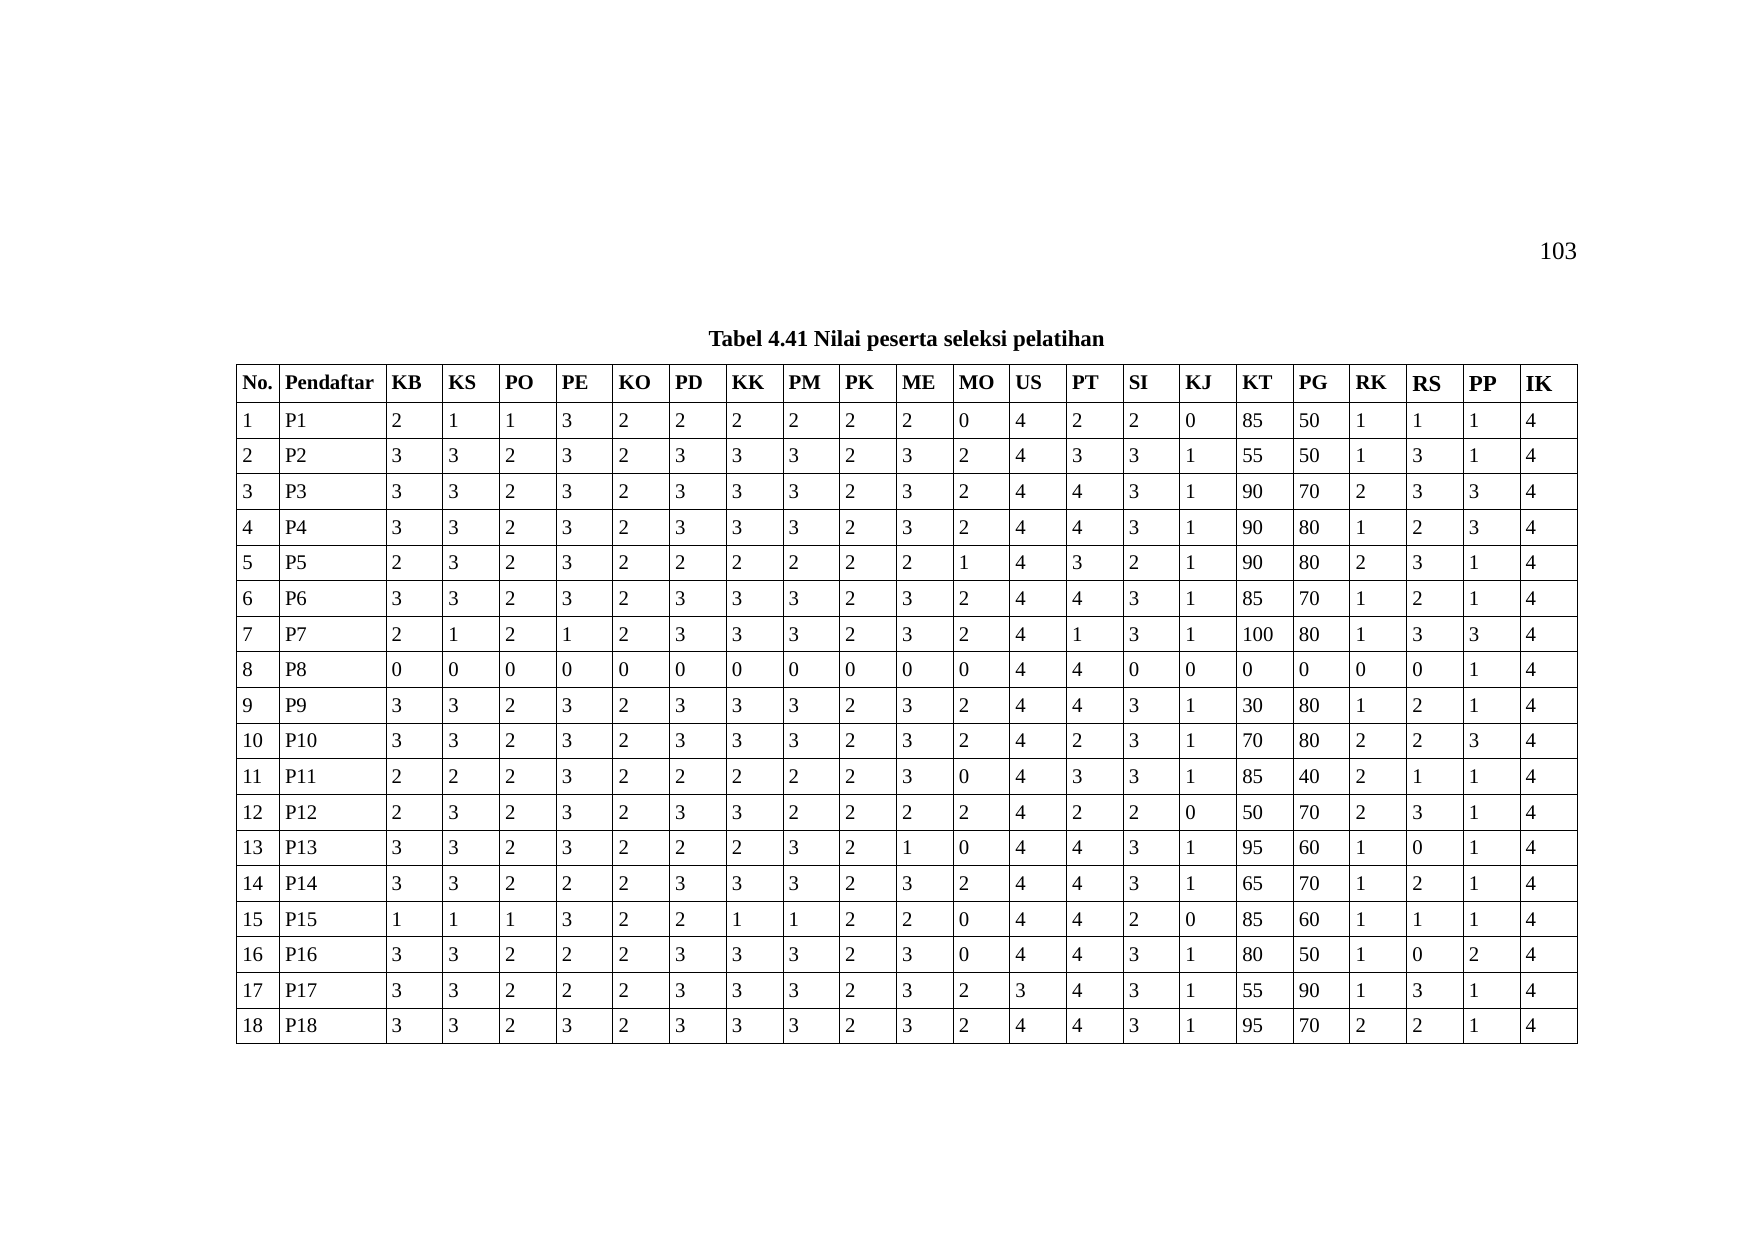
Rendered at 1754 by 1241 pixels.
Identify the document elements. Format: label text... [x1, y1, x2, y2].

table_cell 2 [443, 759, 499, 794]
table_cell 90 [1237, 474, 1293, 509]
table_cell 10 [237, 724, 279, 758]
table_cell 3 [443, 866, 499, 901]
table_cell 4 [1521, 937, 1577, 972]
table_cell 0 [443, 652, 499, 687]
table_cell 85 [1237, 902, 1293, 936]
table_cell P17 [280, 973, 386, 1008]
table_cell P12 [280, 795, 386, 829]
table_cell 3 [670, 510, 726, 544]
table_cell 3 [727, 937, 783, 972]
table_cell 1 [1407, 759, 1463, 794]
table_cell 4 [1010, 474, 1066, 509]
table_header PP [1464, 365, 1520, 402]
table_cell 2 [557, 973, 612, 1008]
table_cell 1 [1464, 1009, 1520, 1043]
table_cell 4 [1521, 403, 1577, 438]
table_cell 3 [443, 795, 499, 829]
table_cell 4 [1067, 1009, 1123, 1043]
table_cell 2 [500, 724, 556, 758]
table_cell 2 [500, 439, 556, 473]
table_cell 3 [1124, 866, 1179, 901]
table_cell 3 [443, 724, 499, 758]
table_cell 4 [1067, 937, 1123, 972]
table_cell 2 [613, 581, 669, 616]
table_cell 2 [500, 474, 556, 509]
table_cell 2 [784, 546, 839, 580]
table_cell P8 [280, 652, 386, 687]
table_cell 70 [1294, 795, 1349, 829]
table_cell 3 [387, 937, 442, 972]
table_cell 1 [1464, 795, 1520, 829]
table_cell 3 [784, 439, 839, 473]
table_cell 2 [1350, 724, 1406, 758]
table_cell 4 [1521, 546, 1577, 580]
table_cell 30 [1237, 688, 1293, 723]
table_cell 1 [1180, 439, 1236, 473]
table_cell 2 [840, 403, 896, 438]
table_cell 3 [727, 724, 783, 758]
table_cell 3 [784, 831, 839, 865]
table_cell 2 [613, 937, 669, 972]
table_cell 2 [500, 688, 556, 723]
table_cell 3 [1124, 831, 1179, 865]
table_cell 70 [1294, 581, 1349, 616]
table_cell 2 [1350, 795, 1406, 829]
table_cell 4 [1010, 724, 1066, 758]
table_cell 0 [954, 831, 1009, 865]
table_header PG [1294, 365, 1349, 402]
table_cell 2 [784, 759, 839, 794]
table_cell 0 [954, 759, 1009, 794]
table_cell 3 [784, 973, 839, 1008]
table_cell 1 [1350, 403, 1406, 438]
table_cell 3 [897, 439, 953, 473]
table_cell 15 [237, 902, 279, 936]
table_cell 4 [1067, 652, 1123, 687]
table_cell 2 [840, 688, 896, 723]
table_cell 4 [1521, 510, 1577, 544]
table_cell 3 [387, 510, 442, 544]
table_cell 70 [1294, 1009, 1349, 1043]
table_cell 2 [613, 902, 669, 936]
table_cell 4 [1010, 617, 1066, 651]
table_cell 1 [1180, 581, 1236, 616]
table_cell P15 [280, 902, 386, 936]
table_cell 13 [237, 831, 279, 865]
table_cell 2 [1350, 1009, 1406, 1043]
table_cell 3 [387, 866, 442, 901]
table_cell 3 [1407, 795, 1463, 829]
table_cell 4 [1010, 866, 1066, 901]
table_cell 3 [1124, 617, 1179, 651]
table_cell 3 [557, 581, 612, 616]
table_cell 1 [1464, 866, 1520, 901]
table_cell 1 [1180, 937, 1236, 972]
table_cell 3 [557, 1009, 612, 1043]
table_cell 8 [237, 652, 279, 687]
table_cell 0 [1180, 652, 1236, 687]
table_cell 2 [387, 546, 442, 580]
table_cell 3 [1407, 546, 1463, 580]
table_cell 3 [443, 937, 499, 972]
table_cell 3 [1464, 474, 1520, 509]
table_cell 55 [1237, 439, 1293, 473]
table_cell 2 [613, 403, 669, 438]
table_cell 2 [840, 937, 896, 972]
table_cell 2 [1407, 581, 1463, 616]
table_cell 3 [670, 474, 726, 509]
table_cell 80 [1294, 510, 1349, 544]
table_cell 1 [443, 403, 499, 438]
table_cell 0 [897, 652, 953, 687]
table_cell 3 [670, 973, 726, 1008]
table_cell 2 [500, 546, 556, 580]
table_cell 3 [557, 795, 612, 829]
table_cell 3 [670, 724, 726, 758]
table_cell 3 [387, 474, 442, 509]
table_header PM [784, 365, 839, 402]
table_cell 3 [727, 866, 783, 901]
table_cell 2 [557, 937, 612, 972]
table_cell 1 [1464, 652, 1520, 687]
table_cell P14 [280, 866, 386, 901]
table_header No. [237, 365, 279, 402]
table_cell 2 [613, 866, 669, 901]
table_cell 3 [387, 724, 442, 758]
table_cell 3 [387, 439, 442, 473]
table_cell 3 [727, 795, 783, 829]
table_header IK [1521, 365, 1577, 402]
table_cell 3 [443, 688, 499, 723]
table_header PK [840, 365, 896, 402]
table_cell 2 [613, 724, 669, 758]
table_cell 85 [1237, 581, 1293, 616]
table_cell 4 [1010, 439, 1066, 473]
table_cell 6 [237, 581, 279, 616]
table_cell 3 [1124, 937, 1179, 972]
table_cell 1 [1180, 474, 1236, 509]
table_cell 2 [1124, 902, 1179, 936]
table_cell 3 [1124, 474, 1179, 509]
table_cell 2 [613, 617, 669, 651]
table_cell 3 [557, 759, 612, 794]
table_cell 3 [387, 831, 442, 865]
table_cell 2 [840, 973, 896, 1008]
table_cell 1 [387, 902, 442, 936]
table_cell 3 [557, 902, 612, 936]
table_cell 90 [1294, 973, 1349, 1008]
table_cell 85 [1237, 403, 1293, 438]
table_cell 3 [443, 581, 499, 616]
table_cell 3 [727, 474, 783, 509]
table_cell 2 [727, 759, 783, 794]
table_cell 4 [1067, 866, 1123, 901]
table_cell 2 [670, 403, 726, 438]
table_cell 4 [1067, 688, 1123, 723]
table_cell 2 [840, 546, 896, 580]
table_header PO [500, 365, 556, 402]
table_header US [1010, 365, 1066, 402]
table_cell 0 [557, 652, 612, 687]
table_cell 3 [1010, 973, 1066, 1008]
table_cell 1 [1464, 581, 1520, 616]
table_cell 1 [1464, 688, 1520, 723]
table_cell 2 [500, 510, 556, 544]
table_cell 3 [557, 546, 612, 580]
table_cell 1 [1350, 973, 1406, 1008]
table_cell 1 [1350, 581, 1406, 616]
table_cell 4 [1067, 581, 1123, 616]
table_cell 2 [387, 759, 442, 794]
table_cell 2 [954, 510, 1009, 544]
table_cell 2 [954, 474, 1009, 509]
table_cell 0 [1407, 652, 1463, 687]
table_cell 55 [1237, 973, 1293, 1008]
table_cell 2 [500, 937, 556, 972]
table_cell 4 [1010, 937, 1066, 972]
table_cell 0 [954, 937, 1009, 972]
table_cell 0 [1294, 652, 1349, 687]
table_header ME [897, 365, 953, 402]
table_cell 2 [954, 688, 1009, 723]
table_cell 3 [1124, 688, 1179, 723]
table_cell 80 [1294, 617, 1349, 651]
table_cell P1 [280, 403, 386, 438]
table_cell 0 [670, 652, 726, 687]
table_cell 0 [1407, 831, 1463, 865]
table_cell 1 [1350, 510, 1406, 544]
table_cell 1 [1407, 902, 1463, 936]
table_cell 3 [1124, 973, 1179, 1008]
table_cell 3 [727, 688, 783, 723]
table_cell 4 [1521, 617, 1577, 651]
text Tabel 4.41 Nilai peserta seleksi pelatihan [236, 325, 1577, 352]
table_cell 4 [1010, 1009, 1066, 1043]
table_cell 4 [1010, 403, 1066, 438]
table_cell 4 [1010, 831, 1066, 865]
table_cell 60 [1294, 902, 1349, 936]
table_cell 1 [1180, 724, 1236, 758]
table_cell 2 [500, 795, 556, 829]
table_cell 1 [1350, 866, 1406, 901]
table_cell 4 [1521, 866, 1577, 901]
table_cell 3 [387, 688, 442, 723]
table_cell 2 [897, 546, 953, 580]
table_cell 3 [897, 617, 953, 651]
table_cell 14 [237, 866, 279, 901]
table_cell 17 [237, 973, 279, 1008]
table_cell 1 [1464, 546, 1520, 580]
table_cell 3 [1464, 617, 1520, 651]
table_cell 3 [670, 937, 726, 972]
table_cell 4 [237, 510, 279, 544]
table_cell 2 [613, 474, 669, 509]
table_cell 4 [1521, 759, 1577, 794]
table_cell 2 [500, 617, 556, 651]
table_cell 3 [897, 973, 953, 1008]
table_cell 2 [500, 1009, 556, 1043]
table_cell 4 [1521, 652, 1577, 687]
table_header KO [613, 365, 669, 402]
table_cell 3 [1407, 617, 1463, 651]
table_cell 7 [237, 617, 279, 651]
table_cell 3 [1067, 759, 1123, 794]
table_header KT [1237, 365, 1293, 402]
table_cell 2 [840, 439, 896, 473]
table_cell 3 [784, 724, 839, 758]
table_cell P5 [280, 546, 386, 580]
table_cell P2 [280, 439, 386, 473]
table_cell 3 [897, 866, 953, 901]
table_cell 3 [727, 1009, 783, 1043]
table_cell 3 [897, 937, 953, 972]
table_cell 2 [954, 581, 1009, 616]
table_cell 4 [1521, 1009, 1577, 1043]
table_cell 0 [1407, 937, 1463, 972]
table_cell 2 [897, 902, 953, 936]
table_cell 3 [557, 403, 612, 438]
table_cell 3 [784, 937, 839, 972]
table_cell 2 [500, 581, 556, 616]
table_cell 1 [954, 546, 1009, 580]
table_cell 4 [1010, 688, 1066, 723]
table_cell 1 [237, 403, 279, 438]
table_cell 4 [1521, 795, 1577, 829]
table_cell 3 [784, 688, 839, 723]
table_cell 3 [784, 866, 839, 901]
table_cell 40 [1294, 759, 1349, 794]
table_cell 2 [670, 546, 726, 580]
table_cell 2 [954, 795, 1009, 829]
table_cell 3 [237, 474, 279, 509]
table_cell 0 [1180, 902, 1236, 936]
table_cell 80 [1294, 724, 1349, 758]
table_cell 3 [727, 439, 783, 473]
table_cell 3 [897, 474, 953, 509]
table_cell 2 [840, 1009, 896, 1043]
table_cell 2 [727, 546, 783, 580]
table_cell 1 [727, 902, 783, 936]
table_cell 1 [1180, 831, 1236, 865]
table_cell 4 [1067, 902, 1123, 936]
table_cell 4 [1521, 902, 1577, 936]
table_cell 3 [557, 831, 612, 865]
table_cell 4 [1010, 759, 1066, 794]
table_cell 4 [1521, 831, 1577, 865]
table_cell 1 [1350, 617, 1406, 651]
table_cell 3 [897, 688, 953, 723]
table_cell 4 [1521, 973, 1577, 1008]
table_cell 3 [1067, 546, 1123, 580]
table_cell 4 [1010, 652, 1066, 687]
table_cell 3 [1124, 439, 1179, 473]
table_cell 2 [897, 795, 953, 829]
table_cell 4 [1010, 581, 1066, 616]
table_cell 0 [1350, 652, 1406, 687]
table_cell 2 [954, 1009, 1009, 1043]
table_cell 2 [387, 617, 442, 651]
table_cell 2 [1464, 937, 1520, 972]
table_cell 95 [1237, 831, 1293, 865]
table_cell 2 [897, 403, 953, 438]
table_cell 4 [1521, 439, 1577, 473]
table_cell 3 [443, 510, 499, 544]
table_cell 85 [1237, 759, 1293, 794]
table_cell 1 [1350, 439, 1406, 473]
table_cell 3 [557, 474, 612, 509]
table_cell 3 [670, 688, 726, 723]
table_cell 2 [1067, 403, 1123, 438]
table_cell 2 [840, 724, 896, 758]
table_cell 1 [1464, 439, 1520, 473]
table_header KK [727, 365, 783, 402]
table_cell 2 [727, 831, 783, 865]
table_cell 2 [1350, 474, 1406, 509]
table_cell 2 [670, 902, 726, 936]
table_cell 2 [954, 724, 1009, 758]
table_cell 70 [1294, 474, 1349, 509]
table_cell 2 [670, 831, 726, 865]
table_cell 3 [387, 973, 442, 1008]
table_cell 3 [784, 617, 839, 651]
table_cell 4 [1521, 581, 1577, 616]
table_cell 2 [1067, 795, 1123, 829]
table_cell 2 [1350, 759, 1406, 794]
table_cell 3 [1464, 724, 1520, 758]
table_cell 4 [1010, 546, 1066, 580]
table_cell P10 [280, 724, 386, 758]
table_cell 3 [1067, 439, 1123, 473]
table_cell 2 [613, 439, 669, 473]
table_cell P18 [280, 1009, 386, 1043]
table_cell 3 [897, 724, 953, 758]
table_cell 2 [1407, 866, 1463, 901]
table_cell 0 [1124, 652, 1179, 687]
table_cell 11 [237, 759, 279, 794]
table_cell 4 [1067, 474, 1123, 509]
table_cell 0 [954, 652, 1009, 687]
table_cell 5 [237, 546, 279, 580]
table_cell 3 [670, 866, 726, 901]
table_cell P11 [280, 759, 386, 794]
table_cell 2 [1124, 795, 1179, 829]
table_cell 1 [443, 617, 499, 651]
table_cell 2 [500, 973, 556, 1008]
table_cell 4 [1067, 831, 1123, 865]
table_cell 1 [1464, 973, 1520, 1008]
table_cell P13 [280, 831, 386, 865]
table_cell 3 [1407, 439, 1463, 473]
table_cell 3 [1407, 474, 1463, 509]
table_header RS [1407, 365, 1463, 402]
table_cell 2 [500, 831, 556, 865]
table_cell 3 [443, 831, 499, 865]
table_cell 3 [1124, 759, 1179, 794]
table_cell 80 [1294, 546, 1349, 580]
table_cell 1 [1464, 831, 1520, 865]
table_cell 3 [443, 1009, 499, 1043]
table_cell 2 [613, 831, 669, 865]
table_header KJ [1180, 365, 1236, 402]
table_header PE [557, 365, 612, 402]
table_cell 2 [840, 510, 896, 544]
table_cell 2 [670, 759, 726, 794]
table_cell 2 [840, 795, 896, 829]
table_cell 3 [670, 795, 726, 829]
table_cell 2 [784, 403, 839, 438]
table_cell 2 [840, 831, 896, 865]
table_cell 3 [1124, 1009, 1179, 1043]
table_cell 0 [387, 652, 442, 687]
table_cell 0 [1237, 652, 1293, 687]
table_cell 2 [1124, 403, 1179, 438]
table_cell 2 [1407, 1009, 1463, 1043]
table_cell P9 [280, 688, 386, 723]
table_cell 2 [557, 866, 612, 901]
table_cell 50 [1237, 795, 1293, 829]
table_header RK [1350, 365, 1406, 402]
table_cell 3 [557, 724, 612, 758]
table_cell 0 [784, 652, 839, 687]
table_cell 2 [1407, 510, 1463, 544]
table_cell 1 [500, 403, 556, 438]
table_cell 95 [1237, 1009, 1293, 1043]
table_cell 1 [1350, 937, 1406, 972]
table_cell 2 [500, 866, 556, 901]
table_cell 1 [1464, 902, 1520, 936]
table_cell 3 [1124, 724, 1179, 758]
table_cell 1 [1350, 831, 1406, 865]
table_cell 1 [1180, 973, 1236, 1008]
table_cell 2 [954, 439, 1009, 473]
table_cell 1 [1464, 403, 1520, 438]
table_cell 3 [727, 510, 783, 544]
table_cell 1 [1180, 1009, 1236, 1043]
table_cell 3 [443, 546, 499, 580]
table_cell 2 [613, 795, 669, 829]
table_cell P4 [280, 510, 386, 544]
table_cell 2 [784, 795, 839, 829]
table_cell 3 [897, 581, 953, 616]
table_cell 3 [557, 439, 612, 473]
table_cell 2 [613, 688, 669, 723]
table_cell 2 [387, 795, 442, 829]
table_cell 80 [1237, 937, 1293, 972]
table_cell 90 [1237, 546, 1293, 580]
table_cell P16 [280, 937, 386, 972]
table_cell 4 [1010, 510, 1066, 544]
table_cell 3 [727, 581, 783, 616]
table_cell 3 [670, 1009, 726, 1043]
table_cell 2 [613, 973, 669, 1008]
table_cell P6 [280, 581, 386, 616]
table_cell 3 [784, 581, 839, 616]
table_cell 3 [670, 439, 726, 473]
table_cell 3 [784, 510, 839, 544]
table_cell 2 [1067, 724, 1123, 758]
table_cell 1 [1464, 759, 1520, 794]
table_cell 4 [1521, 688, 1577, 723]
table_cell 2 [840, 474, 896, 509]
table_cell 3 [670, 617, 726, 651]
table_cell 3 [557, 688, 612, 723]
table_cell 2 [237, 439, 279, 473]
table_cell 3 [1124, 510, 1179, 544]
table_cell 3 [784, 474, 839, 509]
table_cell 9 [237, 688, 279, 723]
table_cell 70 [1237, 724, 1293, 758]
table_cell 0 [840, 652, 896, 687]
table_cell 0 [1180, 403, 1236, 438]
table_cell P3 [280, 474, 386, 509]
table_header MO [954, 365, 1009, 402]
table_cell 3 [670, 581, 726, 616]
table_cell 1 [500, 902, 556, 936]
table_header PD [670, 365, 726, 402]
table_cell 3 [443, 973, 499, 1008]
table_cell 1 [1180, 688, 1236, 723]
table_cell 60 [1294, 831, 1349, 865]
table_cell 90 [1237, 510, 1293, 544]
table_cell 50 [1294, 937, 1349, 972]
table_cell 2 [613, 510, 669, 544]
table_cell 2 [613, 1009, 669, 1043]
table_cell 3 [443, 439, 499, 473]
table_cell 1 [1180, 617, 1236, 651]
table_cell 2 [954, 617, 1009, 651]
table_cell 2 [613, 759, 669, 794]
table_cell 50 [1294, 403, 1349, 438]
table_cell 3 [897, 1009, 953, 1043]
table_cell 3 [557, 510, 612, 544]
table_cell 1 [784, 902, 839, 936]
table_cell P7 [280, 617, 386, 651]
table_cell 16 [237, 937, 279, 972]
table_cell 3 [387, 581, 442, 616]
table_cell 12 [237, 795, 279, 829]
table_cell 0 [954, 403, 1009, 438]
table_header Pendaftar [280, 365, 386, 402]
table_cell 3 [443, 474, 499, 509]
table_cell 4 [1010, 795, 1066, 829]
table_cell 3 [1407, 973, 1463, 1008]
table_cell 2 [1350, 546, 1406, 580]
table_cell 0 [500, 652, 556, 687]
table_cell 1 [1350, 688, 1406, 723]
table_cell 0 [1180, 795, 1236, 829]
table_cell 0 [954, 902, 1009, 936]
table_cell 4 [1521, 474, 1577, 509]
table_cell 0 [613, 652, 669, 687]
table_cell 1 [1180, 866, 1236, 901]
table_cell 4 [1010, 902, 1066, 936]
table_cell 65 [1237, 866, 1293, 901]
table_cell 50 [1294, 439, 1349, 473]
table_cell 3 [1124, 581, 1179, 616]
table_cell 4 [1067, 510, 1123, 544]
table_cell 2 [387, 403, 442, 438]
table_cell 2 [840, 617, 896, 651]
table_cell 2 [840, 581, 896, 616]
table_header PT [1067, 365, 1123, 402]
table_cell 1 [1067, 617, 1123, 651]
table_header SI [1124, 365, 1179, 402]
table_cell 1 [443, 902, 499, 936]
table_cell 0 [727, 652, 783, 687]
table_cell 2 [954, 973, 1009, 1008]
table_cell 2 [613, 546, 669, 580]
table_cell 18 [237, 1009, 279, 1043]
table_cell 80 [1294, 688, 1349, 723]
table_cell 2 [954, 866, 1009, 901]
table_cell 2 [840, 866, 896, 901]
table_cell 2 [1407, 724, 1463, 758]
table_cell 4 [1067, 973, 1123, 1008]
table_header KS [443, 365, 499, 402]
table_cell 3 [727, 973, 783, 1008]
table_header KB [387, 365, 442, 402]
table_cell 100 [1237, 617, 1293, 651]
table_cell 2 [1124, 546, 1179, 580]
table_cell 1 [1180, 546, 1236, 580]
table_cell 3 [387, 1009, 442, 1043]
table_cell 2 [840, 902, 896, 936]
table_cell 1 [1180, 510, 1236, 544]
table_cell 1 [557, 617, 612, 651]
table_cell 3 [897, 759, 953, 794]
table_cell 3 [1464, 510, 1520, 544]
table_cell 2 [500, 759, 556, 794]
table_cell 1 [1350, 902, 1406, 936]
table_cell 1 [1180, 759, 1236, 794]
table_cell 2 [840, 759, 896, 794]
table_cell 4 [1521, 724, 1577, 758]
table_cell 3 [784, 1009, 839, 1043]
table_cell 3 [727, 617, 783, 651]
table_cell 2 [727, 403, 783, 438]
table_cell 70 [1294, 866, 1349, 901]
table_cell 1 [897, 831, 953, 865]
table_cell 3 [897, 510, 953, 544]
table_cell 2 [1407, 688, 1463, 723]
table_cell 1 [1407, 403, 1463, 438]
